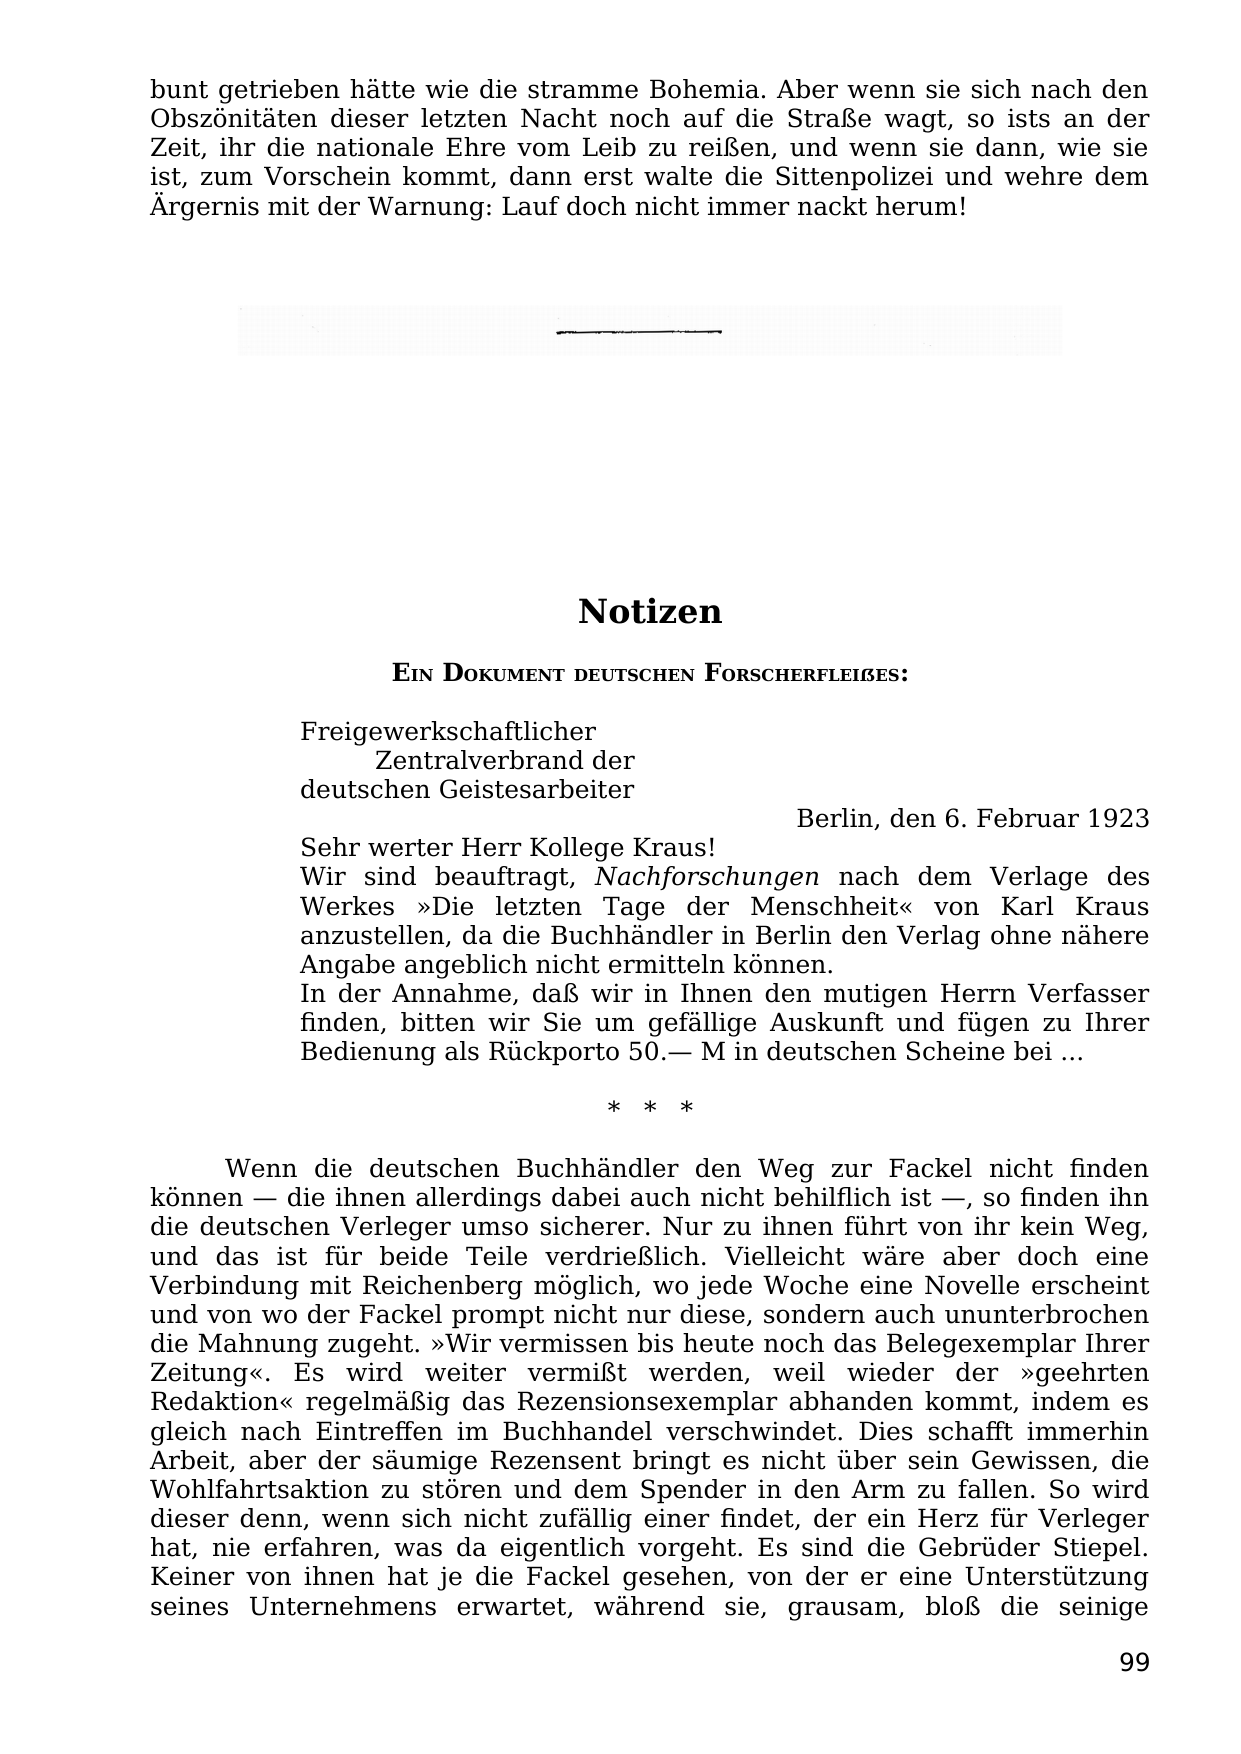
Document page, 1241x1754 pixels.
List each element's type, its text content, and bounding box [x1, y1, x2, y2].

picture [237, 305, 1063, 356]
text Ein Dokument deutschen Forscherfleißes: [150, 631, 1151, 687]
text Wenn die deutschen Buchhändler den Weg zur Fackel nicht finden können — die ihnen allerdings dabei auch nicht behilflich ist —, so finden ihn die deutschen Verleger umso sicherer. Nur zu ihnen führt von ihr kein Weg, und das ist für beide Teile verdrießlich. Vielleicht wäre aber doch eine Verbindung mit Reichenberg möglich, wo jede Woche eine Novelle erscheint und von wo der Fackel prompt nicht nur diese, sondern auch ununterbrochen die Mahnung zugeht. »Wir vermissen bis heute noch das Belegexemplar Ihrer Zeitung«. Es wird weiter vermißt werden, weil wieder der »geehrten Redaktion« regelmäßig das Rezensionsexemplar abhanden kommt, indem es gleich nach Eintreffen im Buchhandel verschwindet. Dies schafft immerhin Arbeit, aber der säumige Rezensent bringt es nicht über sein Gewissen, die Wohlfahrtsaktion zu stören und dem Spender in den Arm zu fallen. So wird dieser denn, wenn sich nicht zufällig einer findet, der ein Herz für Verleger hat, nie erfahren, was da eigentlich vorgeht. Es sind die Gebrüder Stiepel. Keiner von ihnen hat je die Fackel gesehen, von der er eine Unterstützung seines Unternehmens erwartet, während sie, grausam, bloß die seinige [150, 1154, 1151, 1621]
text Sehr werter Herr Kollege Kraus! [300, 833, 1151, 862]
text Freigewerkschaftlicher [300, 717, 1151, 746]
text Notizen [150, 573, 1151, 631]
text * * * [150, 1096, 1151, 1125]
text deutschen Geistesarbeiter [300, 775, 1151, 804]
text Berlin, den 6. Februar 1923 [150, 804, 1151, 833]
text bunt getrieben hätte wie die stramme Bohemia. Aber wenn sie sich nach den Obszönitäten dieser letzten Nacht noch auf die Straße wagt, so ists an der Zeit, ihr die nationale Ehre vom Leib zu reißen, und wenn sie dann, wie sie ist, zum Vorschein kommt, dann erst walte die Sittenpolizei und wehre dem Ärgernis mit der Warnung: Lauf doch nicht immer nackt herum! [150, 75, 1151, 221]
text In der Annahme, daß wir in Ihnen den mutigen Herrn Verfasser finden, bitten wir Sie um gefällige Auskunft und fügen zu Ihrer Bedienung als Rückporto 50.— M in deutschen Scheine bei ... [300, 979, 1151, 1067]
text Wir sind beauftragt, Nachforschungen nach dem Verlage des Werkes »Die letzten Tage der Menschheit« von Karl Kraus anzustellen, da die Buchhändler in Berlin den Verlag ohne nähere Angabe angeblich nicht ermitteln können. [300, 862, 1151, 979]
text Zentralverbrand der [300, 746, 1151, 775]
